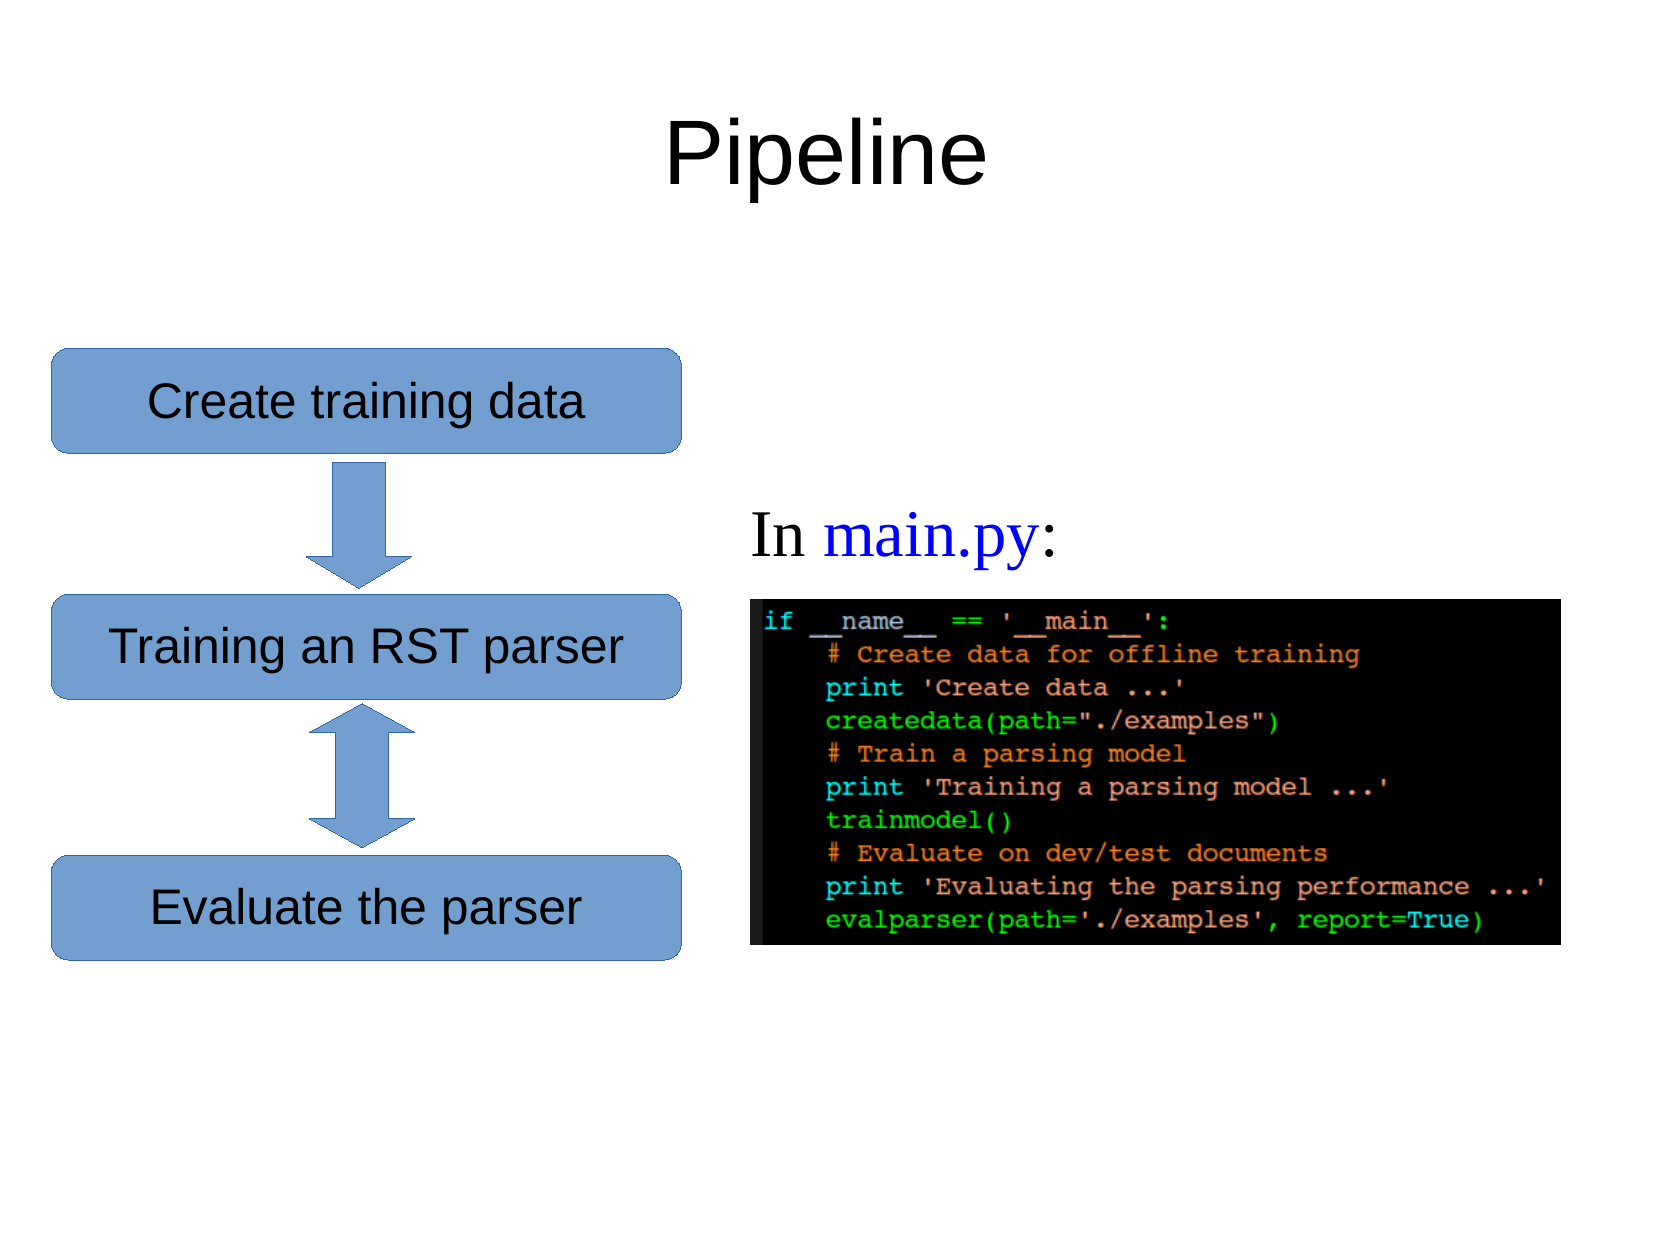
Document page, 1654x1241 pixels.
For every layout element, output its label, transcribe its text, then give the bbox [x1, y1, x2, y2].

text_box In main.py: [735, 489, 1074, 579]
text_box [306, 462, 412, 589]
text_box [309, 703, 415, 848]
text_box Evaluate the parser [51, 855, 682, 961]
picture [750, 599, 1561, 946]
text_box Training an RST parser [51, 594, 682, 700]
text_box Create training data [51, 348, 682, 454]
title Pipeline [82, 49, 1571, 257]
